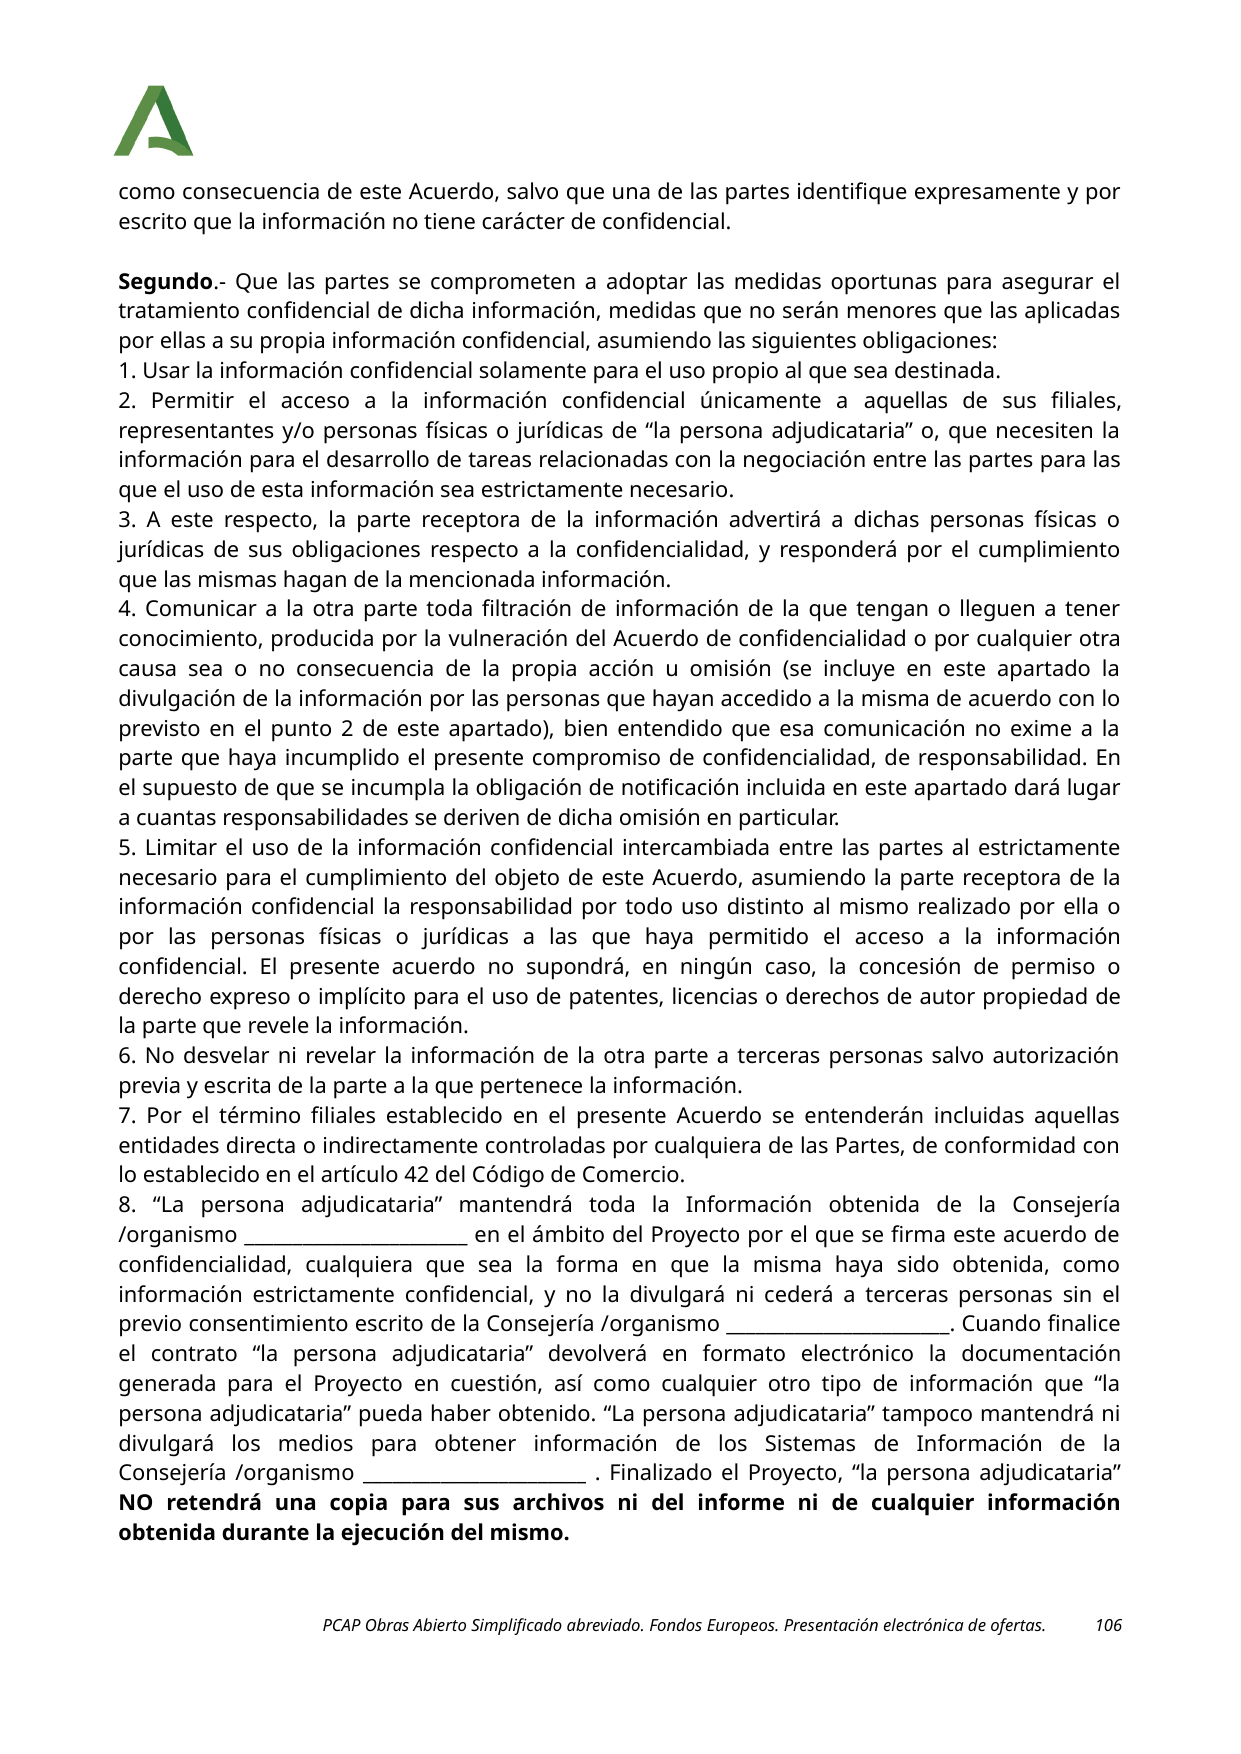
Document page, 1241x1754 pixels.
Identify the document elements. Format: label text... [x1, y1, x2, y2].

text 6. No desvelar ni revelar la información de la otra parte a terceras personas salvo autorización previa y escrita de la parte a la que pertenece la información. [118, 1040, 1122, 1100]
text 2. Permitir el acceso a la información confidencial únicamente a aquellas de sus filiales, representantes y/o personas físicas o jurídicas de “la persona adjudicataria” o, que necesiten la información para el desarrollo de tareas relacionadas con la negociación entre las partes para las que el uso de esta información sea estrictamente necesario. [118, 385, 1122, 504]
text 3. A este respecto, la parte receptora de la información advertirá a dichas personas físicas o jurídicas de sus obligaciones respecto a la confidencialidad, y responderá por el cumplimiento que las mismas hagan de la mencionada información. [118, 504, 1122, 593]
text 8. “La persona adjudicataria” mantendrá toda la Información obtenida de la Consejería /organismo _______________________ en el ámbito del Proyecto por el que se firma este acuerdo de confidencialidad, cualquiera que sea la forma en que la misma haya sido obtenida, como información estrictamente confidencial, y no la divulgará ni cederá a terceras personas sin el previo consentimiento escrito de la Consejería /organismo _______________________. Cuando finalice el contrato “la persona adjudicataria” devolverá en formato electrónico la documentación generada para el Proyecto en cuestión, así como cualquier otro tipo de información que “la persona adjudicataria” pueda haber obtenido. “La persona adjudicataria” tampoco mantendrá ni divulgará los medios para obtener información de los Sistemas de Información de la Consejería /organismo _______________________ . Finalizado el Proyecto, “la persona adjudicataria” NO retendrá una copia para sus archivos ni del informe ni de cualquier información obtenida durante la ejecución del mismo. [118, 1189, 1122, 1547]
text Segundo.- Que las partes se comprometen a adoptar las medidas oportunas para asegurar el tratamiento confidencial de dicha información, medidas que no serán menores que las aplicadas por ellas a su propia información confidencial, asumiendo las siguientes obligaciones: [118, 266, 1122, 355]
text 7. Por el término filiales establecido en el presente Acuerdo se entenderán incluidas aquellas entidades directa o indirectamente controladas por cualquiera de las Partes, de conformidad con lo establecido en el artículo 42 del Código de Comercio. [118, 1100, 1122, 1189]
picture [109, 81, 198, 160]
text 1. Usar la información confidencial solamente para el uso propio al que sea destinada. [118, 355, 1122, 385]
text 4. Comunicar a la otra parte toda filtración de información de la que tengan o lleguen a tener conocimiento, producida por la vulneración del Acuerdo de confidencialidad o por cualquier otra causa sea o no consecuencia de la propia acción u omisión (se incluye en este apartado la divulgación de la información por las personas que hayan accedido a la misma de acuerdo con lo previsto en el punto 2 de este apartado), bien entendido que esa comunicación no exime a la parte que haya incumplido el presente compromiso de confidencialidad, de responsabilidad. En el supuesto de que se incumpla la obligación de notificación incluida en este apartado dará lugar a cuantas responsabilidades se deriven de dicha omisión en particular. [118, 593, 1122, 832]
text como consecuencia de este Acuerdo, salvo que una de las partes identifique expresamente y por escrito que la información no tiene carácter de confidencial. [118, 176, 1122, 236]
text 5. Limitar el uso de la información confidencial intercambiada entre las partes al estrictamente necesario para el cumplimiento del objeto de este Acuerdo, asumiendo la parte receptora de la información confidencial la responsabilidad por todo uso distinto al mismo realizado por ella o por las personas físicas o jurídicas a las que haya permitido el acceso a la información confidencial. El presente acuerdo no supondrá, en ningún caso, la concesión de permiso o derecho expreso o implícito para el uso de patentes, licencias o derechos de autor propiedad de la parte que revele la información. [118, 832, 1122, 1040]
